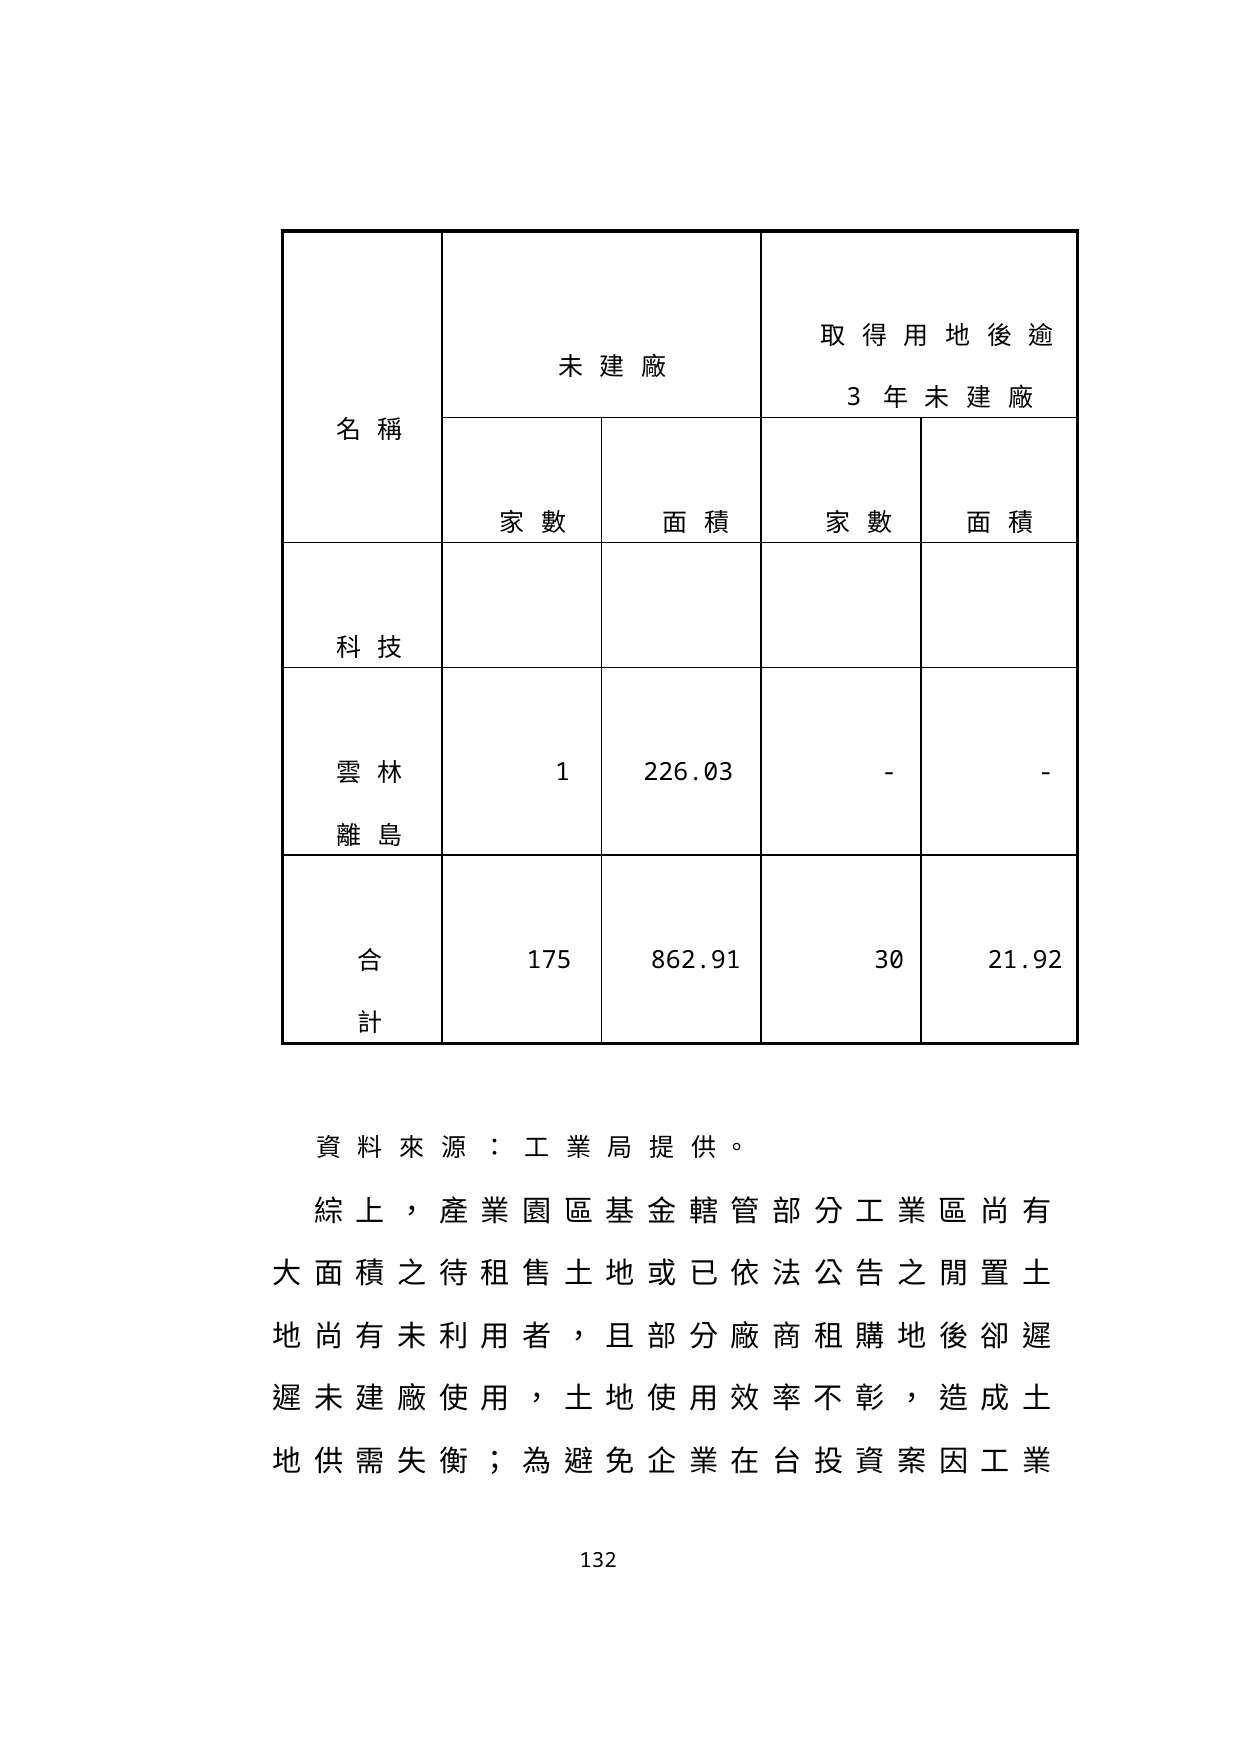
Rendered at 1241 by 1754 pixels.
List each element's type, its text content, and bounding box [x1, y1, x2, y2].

table_cell [443, 543, 601, 667]
table_cell 家數 [443, 418, 601, 542]
text 資料來源：工業局提供。 [271, 1104, 1058, 1167]
text 綜上，產業園區基金轄管部分工業區尚有大面積之待租售土地或已依法公告之閒置土地尚有未利用者，且部分廠商租購地後卻遲遲未建廠使用，土地使用效率不彰，造成土地供需失衡；為避免企業在台投資案因工業 [242, 1167, 1058, 1479]
table_cell [602, 543, 760, 667]
table_cell - [762, 668, 920, 854]
table_cell 家數 [762, 418, 920, 542]
table_cell [922, 543, 1076, 667]
table_cell [762, 543, 920, 667]
table_cell 1 [443, 668, 601, 854]
table_cell 面積 [922, 418, 1076, 542]
table_header 未建廠 [443, 233, 760, 417]
table_cell 雲林離島 [284, 668, 441, 854]
table_header 取得用地後逾3年未建廠 [762, 233, 1076, 417]
table_cell 175 [443, 856, 601, 1042]
table_cell 226.03 [602, 668, 760, 854]
table_cell 科技 [284, 543, 441, 667]
table_cell 30 [762, 856, 920, 1042]
table_cell 21.92 [922, 856, 1076, 1042]
table_cell 862.91 [602, 856, 760, 1042]
table_cell - [922, 668, 1076, 854]
table_cell 面積 [602, 418, 760, 542]
table_header 名稱 [284, 233, 441, 542]
table_cell 合 計 [284, 856, 441, 1042]
